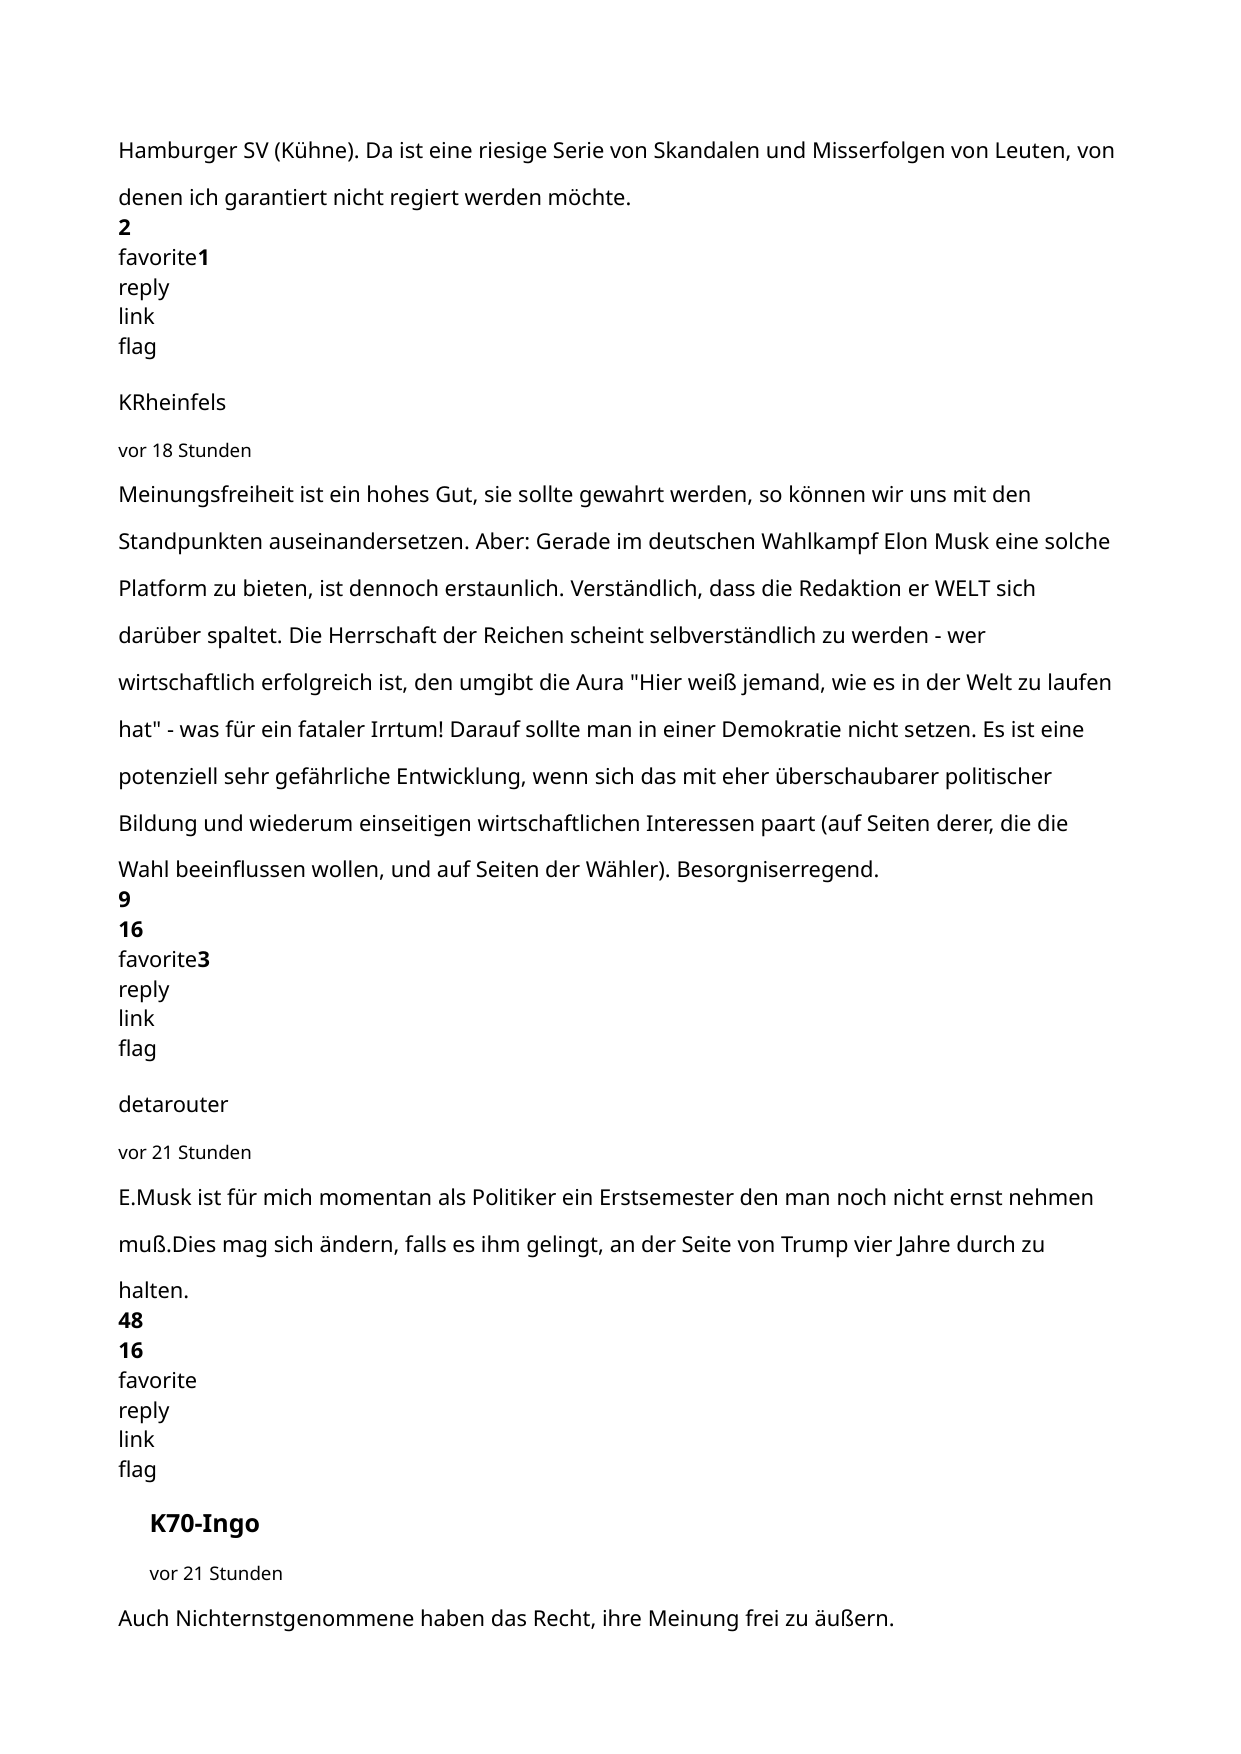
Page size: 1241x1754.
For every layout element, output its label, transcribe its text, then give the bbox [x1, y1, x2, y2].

text vor 18 Stunden [118, 433, 1122, 462]
text reply [118, 1394, 1122, 1424]
text link [118, 301, 1122, 331]
text 48 [118, 1305, 1122, 1335]
text detarouter [118, 1079, 1114, 1119]
text Auch Nichternstgenommene haben das Recht, ihre Meinung frei zu äußern. [118, 1586, 1122, 1632]
text reply [118, 974, 1122, 1003]
text flag [118, 331, 1122, 361]
text 16 [118, 1335, 1122, 1365]
text link [118, 1424, 1122, 1454]
text favorite3 [118, 944, 1122, 974]
text K70-Ingo [149, 1499, 1114, 1540]
text Meinungsfreiheit ist ein hohes Gut, sie sollte gewahrt werden, so können wir uns mit den Standpunkten auseinandersetzen. Aber: Gerade im deutschen Wahlkampf Elon Musk eine solche Platform zu bieten, ist dennoch erstaunlich. Verständlich, dass die Redaktion er WELT sich darüber spaltet. Die Herrschaft der Reichen scheint selbverständlich zu werden - wer wirtschaftlich erfolgreich ist, den umgibt die Aura "Hier weiß jemand, wie es in der Welt zu laufen hat" - was für ein fataler Irrtum! Darauf sollte man in einer Demokratie nicht setzen. Es ist eine potenziell sehr gefährliche Entwicklung, wenn sich das mit eher überschaubarer politischer Bildung und wiederum einseitigen wirtschaftlichen Interessen paart (auf Seiten derer, die die Wahl beeinflussen wollen, und auf Seiten der Wähler). Besorgniserregend. [118, 462, 1122, 884]
text reply [118, 271, 1122, 301]
text vor 21 Stunden [149, 1556, 1122, 1586]
text 16 [118, 914, 1122, 944]
text E.Musk ist für mich momentan als Politiker ein Erstsemester den man noch nicht ernst nehmen muß.Dies mag sich ändern, falls es ihm gelingt, an der Seite von Trump vier Jahre durch zu halten. [118, 1164, 1122, 1305]
text vor 21 Stunden [118, 1135, 1122, 1164]
text flag [118, 1454, 1122, 1484]
text Hamburger SV (Kühne). Da ist eine riesige Serie von Skandalen und Misserfolgen von Leuten, von denen ich garantiert nicht regiert werden möchte. [118, 118, 1122, 212]
text 9 [118, 884, 1122, 914]
text link [118, 1003, 1122, 1033]
text KRheinfels [118, 376, 1114, 417]
text 2 [118, 212, 1122, 242]
text favorite1 [118, 242, 1122, 271]
text flag [118, 1033, 1122, 1063]
text favorite [118, 1365, 1122, 1394]
